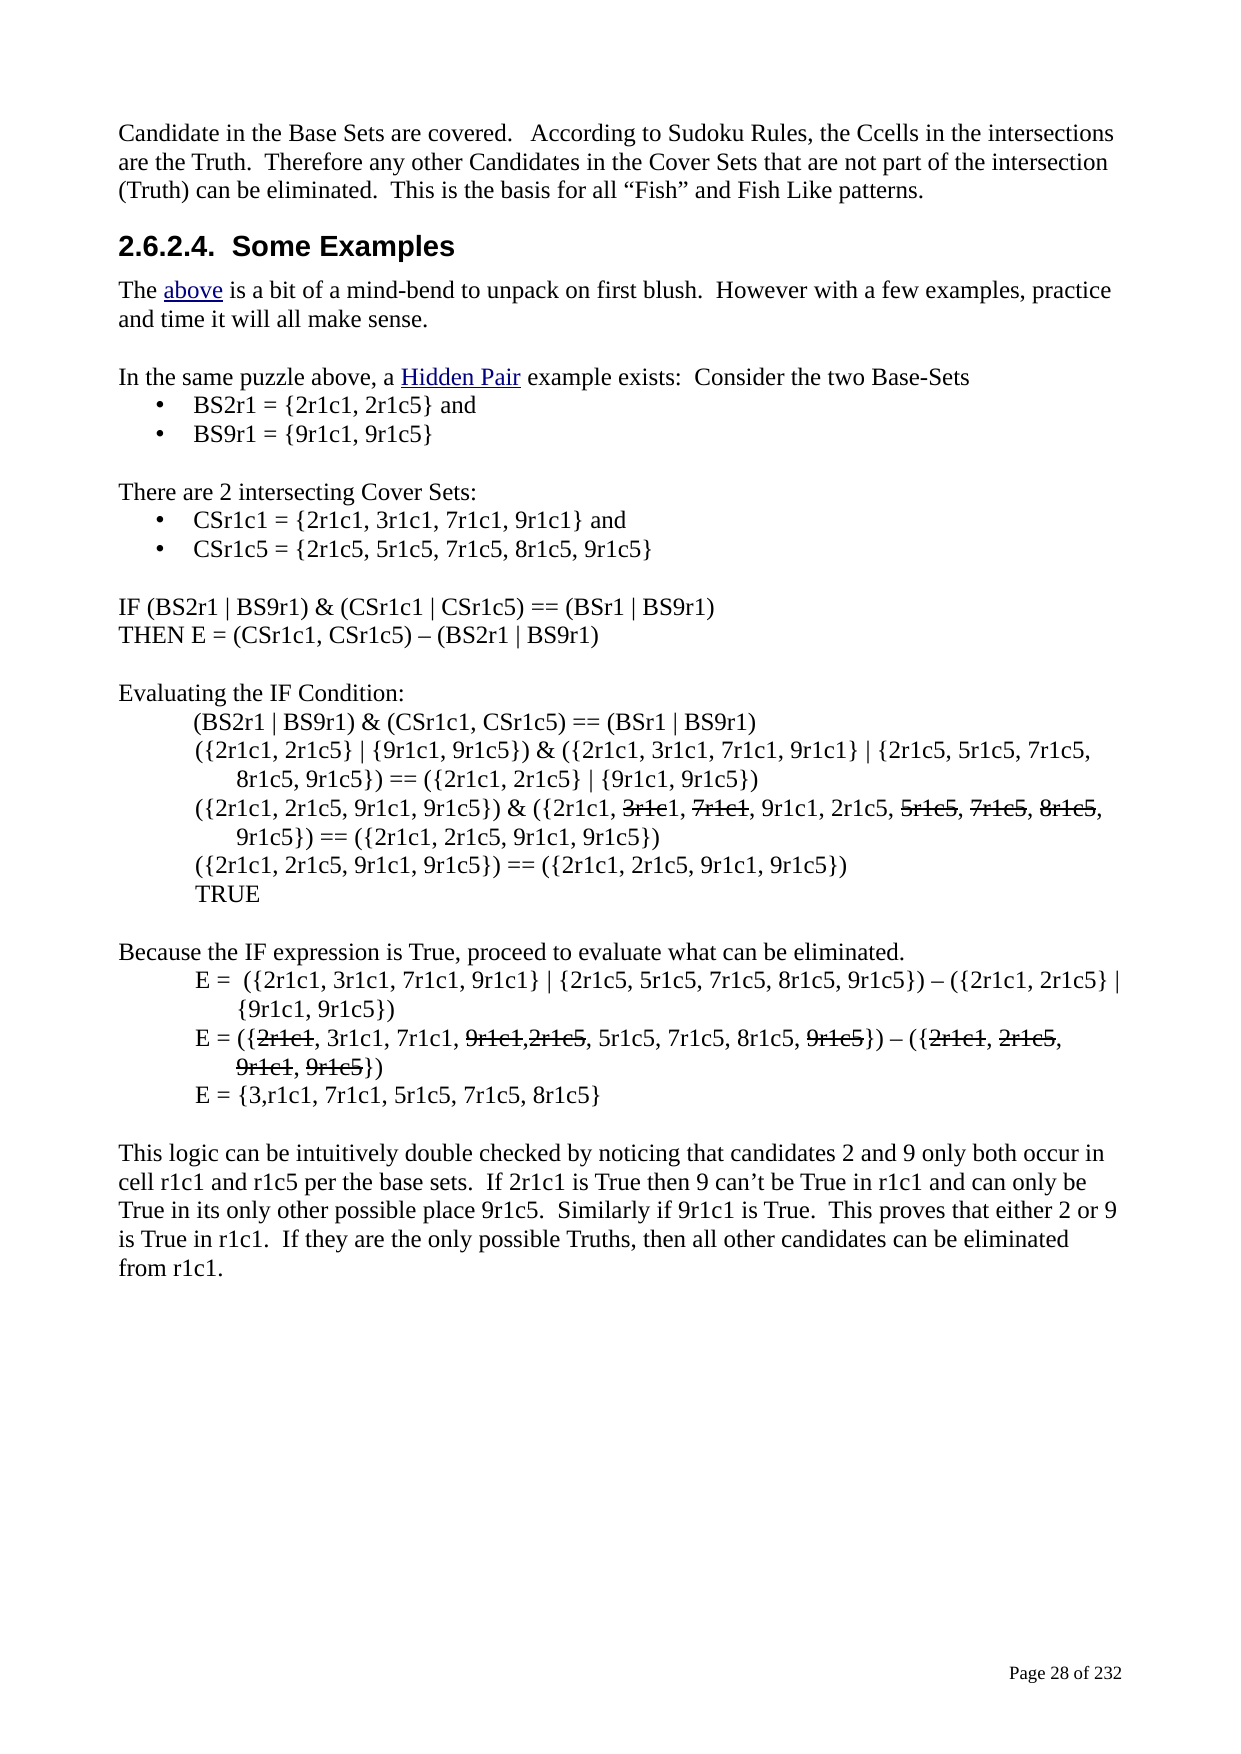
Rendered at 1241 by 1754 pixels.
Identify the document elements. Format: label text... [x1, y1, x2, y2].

text The above is a bit of a mind-bend to unpack on first blush. However with a few examples, practice and time it will all make sense. [118, 275, 1122, 333]
text ({2r1c1, 2r1c5, 9r1c1, 9r1c5}) == ({2r1c1, 2r1c5, 9r1c1, 9r1c5}) [195, 850, 1122, 879]
text This logic can be intuitively double checked by noticing that candidates 2 and 9 only both occur in cell r1c1 and r1c5 per the base sets. If 2r1c1 is True then 9 can’t be True in r1c1 and can only be True in its only other possible place 9r1c5. Similarly if 9r1c1 is True. This proves that either 2 or 9 is True in r1c1. If they are the only possible Truths, then all other candidates can be eliminated from r1c1. [118, 1138, 1122, 1282]
text ({2r1c1, 2r1c5, 9r1c1, 9r1c5}) & ({2r1c1, 3r1c1, 7r1c1, 9r1c1, 2r1c5, 5r1c5, 7r1c5, 8r1c5, 9r1c5}) == ({2r1c1, 2r1c5, 9r1c1, 9r1c5}) [195, 793, 1122, 850]
list CSr1c5 = {2r1c5, 5r1c5, 7r1c5, 8r1c5, 9r1c5} [156, 534, 1122, 563]
text E = ({2r1c1, 3r1c1, 7r1c1, 9r1c1,2r1c5, 5r1c5, 7r1c5, 8r1c5, 9r1c5}) – ({2r1c1, 2r1c5, 9r1c1, 9r1c5}) [195, 1023, 1122, 1080]
list CSr1c1 = {2r1c1, 3r1c1, 7r1c1, 9r1c1} and [156, 505, 1122, 534]
list BS2r1 = {2r1c1, 2r1c5} and [156, 390, 1122, 419]
text TRUE [195, 879, 1122, 908]
text Candidate in the Base Sets are covered. According to Sudoku Rules, the Ccells in the intersections are the Truth. Therefore any other Candidates in the Cover Sets that are not part of the intersection (Truth) can be eliminated. This is the basis for all “Fish” and Fish Like patterns. [118, 118, 1122, 204]
text ({2r1c1, 2r1c5} | {9r1c1, 9r1c5}) & ({2r1c1, 3r1c1, 7r1c1, 9r1c1} | {2r1c5, 5r1c5, 7r1c5, 8r1c5, 9r1c5}) == ({2r1c1, 2r1c5} | {9r1c1, 9r1c5}) [195, 735, 1122, 793]
text E = ({2r1c1, 3r1c1, 7r1c1, 9r1c1} | {2r1c5, 5r1c5, 7r1c5, 8r1c5, 9r1c5}) – ({2r1c1, 2r1c5} | {9r1c1, 9r1c5}) [195, 965, 1122, 1023]
text THEN E = (CSr1c1, CSr1c5) – (BS2r1 | BS9r1) [118, 620, 1122, 649]
text In the same puzzle above, a Hidden Pair example exists: Consider the two Base-Sets [118, 362, 1122, 390]
text Evaluating the IF Condition: [118, 678, 1122, 707]
list BS9r1 = {9r1c1, 9r1c5} [156, 419, 1122, 448]
text (BS2r1 | BS9r1) & (CSr1c1, CSr1c5) == (BSr1 | BS9r1) [193, 707, 1122, 735]
text Because the IF expression is True, proceed to evaluate what can be eliminated. [118, 937, 1122, 965]
text IF (BS2r1 | BS9r1) & (CSr1c1 | CSr1c5) == (BSr1 | BS9r1) [118, 592, 1122, 620]
subtitle Some Examples [118, 229, 1122, 263]
text There are 2 intersecting Cover Sets: [118, 477, 1122, 505]
text E = {3,r1c1, 7r1c1, 5r1c5, 7r1c5, 8r1c5} [195, 1080, 1122, 1109]
